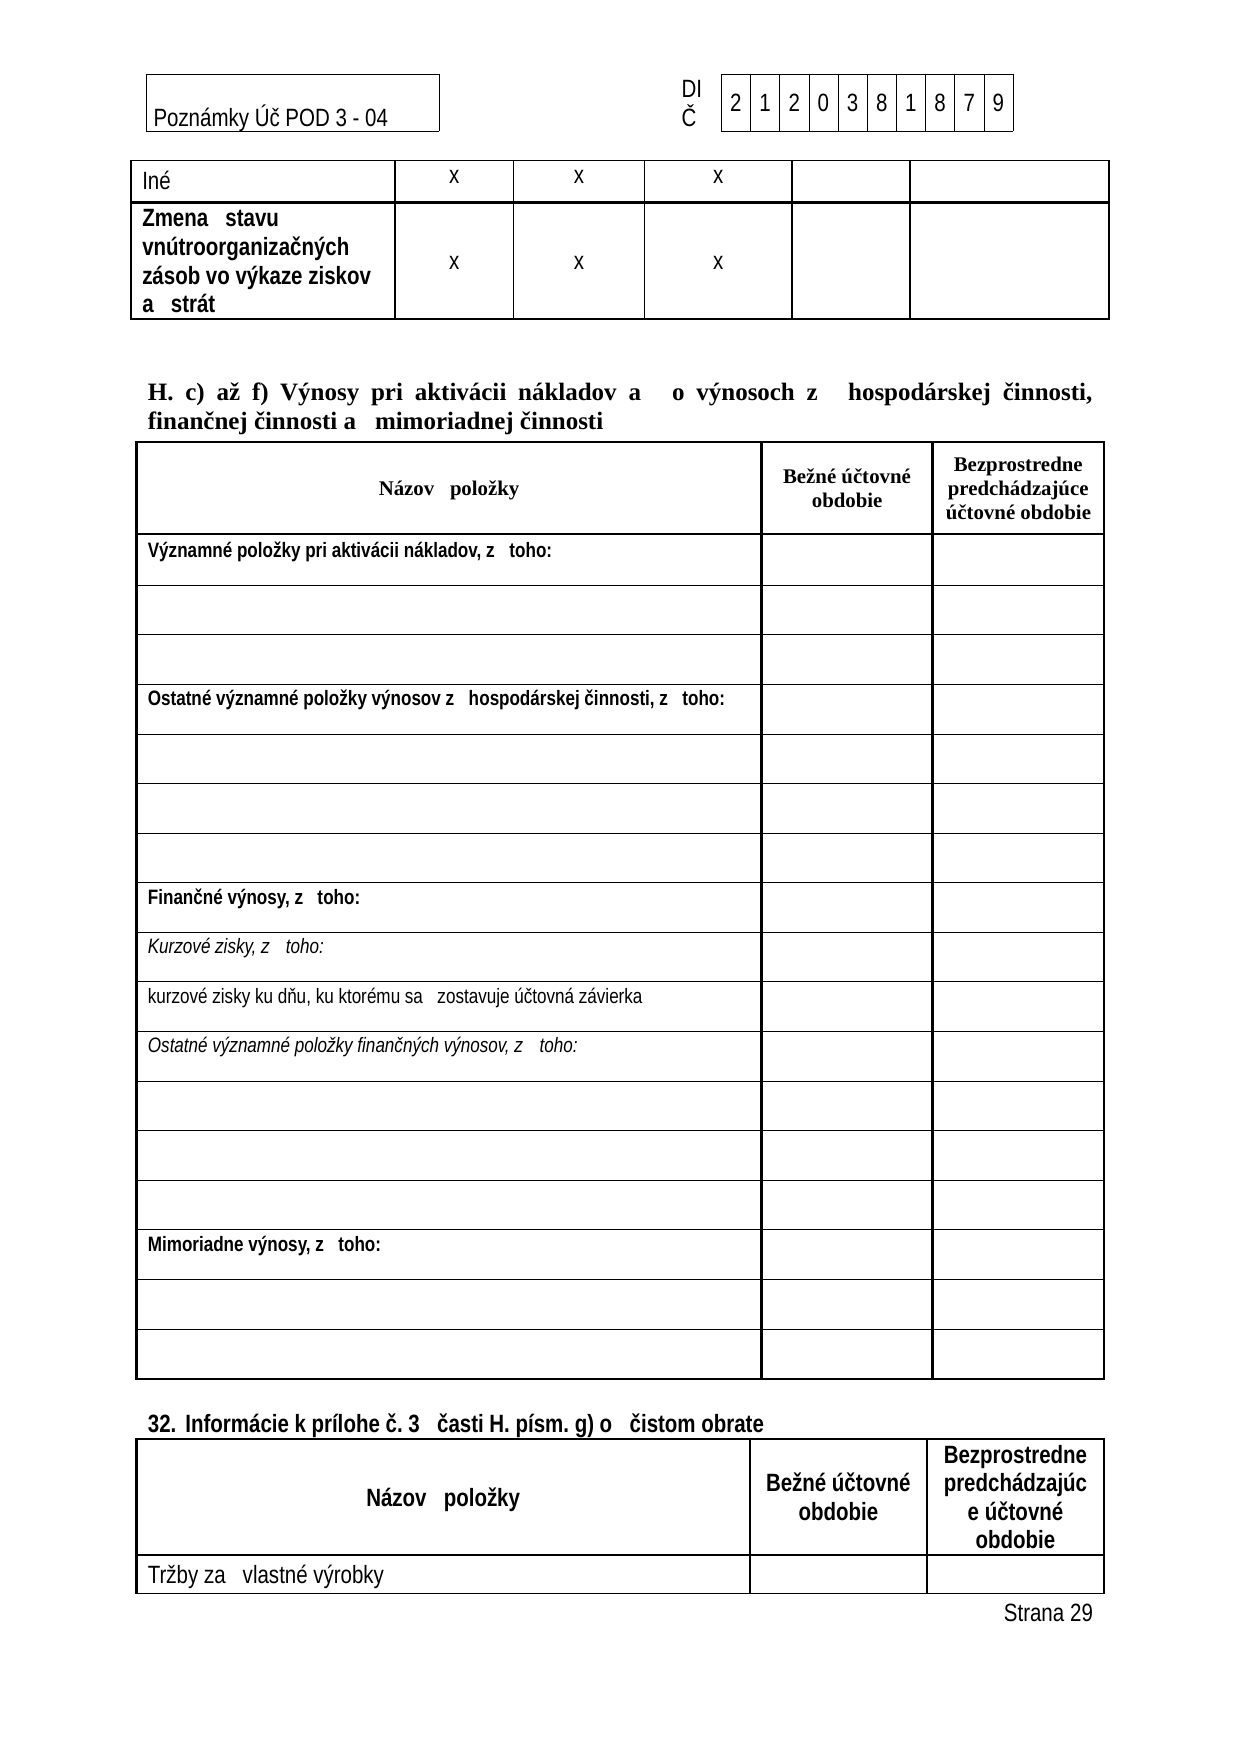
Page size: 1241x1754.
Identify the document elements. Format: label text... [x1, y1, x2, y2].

table_cell [763, 1230, 931, 1279]
table_cell [911, 161, 1108, 201]
table_cell [934, 685, 1103, 733]
table_header Názov položky [138, 443, 760, 533]
table_header Bezprostredne predchádzajúce účtovné obdobie [928, 1440, 1103, 1554]
table_cell Ostatné významné položky výnosov z hospodárskej činnosti, z toho: [138, 685, 760, 733]
table_cell [138, 635, 760, 684]
table_cell [934, 635, 1103, 684]
table_cell [763, 933, 931, 981]
table_cell kurzové zisky ku dňu, ku ktorému sa zostavuje účtovná závierka [138, 982, 760, 1031]
table_cell x [645, 161, 791, 201]
table_cell [763, 1280, 931, 1328]
table_cell [763, 586, 931, 634]
table_cell [934, 1032, 1103, 1081]
table_cell [763, 883, 931, 932]
table_cell Významné položky pri aktivácii nákladov, z toho: [138, 535, 760, 585]
table_cell Iné [132, 161, 394, 201]
table_cell [934, 784, 1103, 833]
table_cell [138, 735, 760, 783]
table_cell [934, 834, 1103, 882]
table_cell [934, 735, 1103, 783]
table_cell [934, 883, 1103, 932]
table_cell [934, 535, 1103, 585]
table_header Bezprostredne predchádzajúce účtovné obdobie [934, 443, 1103, 533]
table_cell [911, 204, 1108, 318]
table_cell [763, 834, 931, 882]
table_cell x [396, 161, 513, 201]
table_cell [138, 1181, 760, 1229]
table_cell [763, 735, 931, 783]
table_header Názov položky [138, 1440, 749, 1554]
table_cell x [645, 204, 791, 318]
table_header Bežné účtovné obdobie [763, 443, 931, 533]
table_cell [934, 1230, 1103, 1279]
table_cell Zmena stavu vnútroorganizačných zásob vo výkaze ziskov a strát [132, 204, 394, 318]
table_cell [763, 535, 931, 585]
table_cell [751, 1556, 926, 1593]
table_cell [138, 784, 760, 833]
table_cell [934, 586, 1103, 634]
text H. c) až f) Výnosy pri aktivácii nákladov a o výnosoch z hospodárskej činnosti, finančnej činnosti a mimoriadnej činnosti [148, 377, 1093, 435]
table_cell [934, 1330, 1103, 1378]
table_cell [763, 982, 931, 1031]
table_cell [793, 161, 909, 201]
table_cell [934, 982, 1103, 1031]
table_cell x [396, 204, 513, 318]
table_cell [763, 1131, 931, 1180]
table_cell [928, 1556, 1103, 1593]
table_header Bežné účtovné obdobie [751, 1440, 926, 1554]
table_cell [138, 834, 760, 882]
table_cell [934, 933, 1103, 981]
table_cell [763, 635, 931, 684]
table_cell [763, 1330, 931, 1378]
table_cell [934, 1181, 1103, 1229]
table_cell [763, 1181, 931, 1229]
table_cell [763, 1032, 931, 1081]
table_cell [138, 586, 760, 634]
table_cell Mimoriadne výnosy, z toho: [138, 1230, 760, 1279]
list Informácie k prílohe č. 3 časti H. písm. g) o čistom obrate [148, 1409, 1093, 1437]
table_cell [793, 204, 909, 318]
table_cell [934, 1131, 1103, 1180]
table_cell x [514, 161, 644, 201]
table_cell x [514, 204, 644, 318]
table_cell Finančné výnosy, z toho: [138, 883, 760, 932]
table_cell [763, 784, 931, 833]
table_cell [138, 1330, 760, 1378]
table_cell [763, 685, 931, 733]
table_cell [138, 1280, 760, 1328]
table_cell Ostatné významné položky finančných výnosov, z toho: [138, 1032, 760, 1081]
table_cell Tržby za vlastné výrobky [138, 1556, 749, 1593]
table_cell [138, 1082, 760, 1130]
table_cell [934, 1082, 1103, 1130]
table_cell [934, 1280, 1103, 1328]
table_cell Kurzové zisky, z toho: [138, 933, 760, 981]
table_cell [138, 1131, 760, 1180]
table_cell [763, 1082, 931, 1130]
